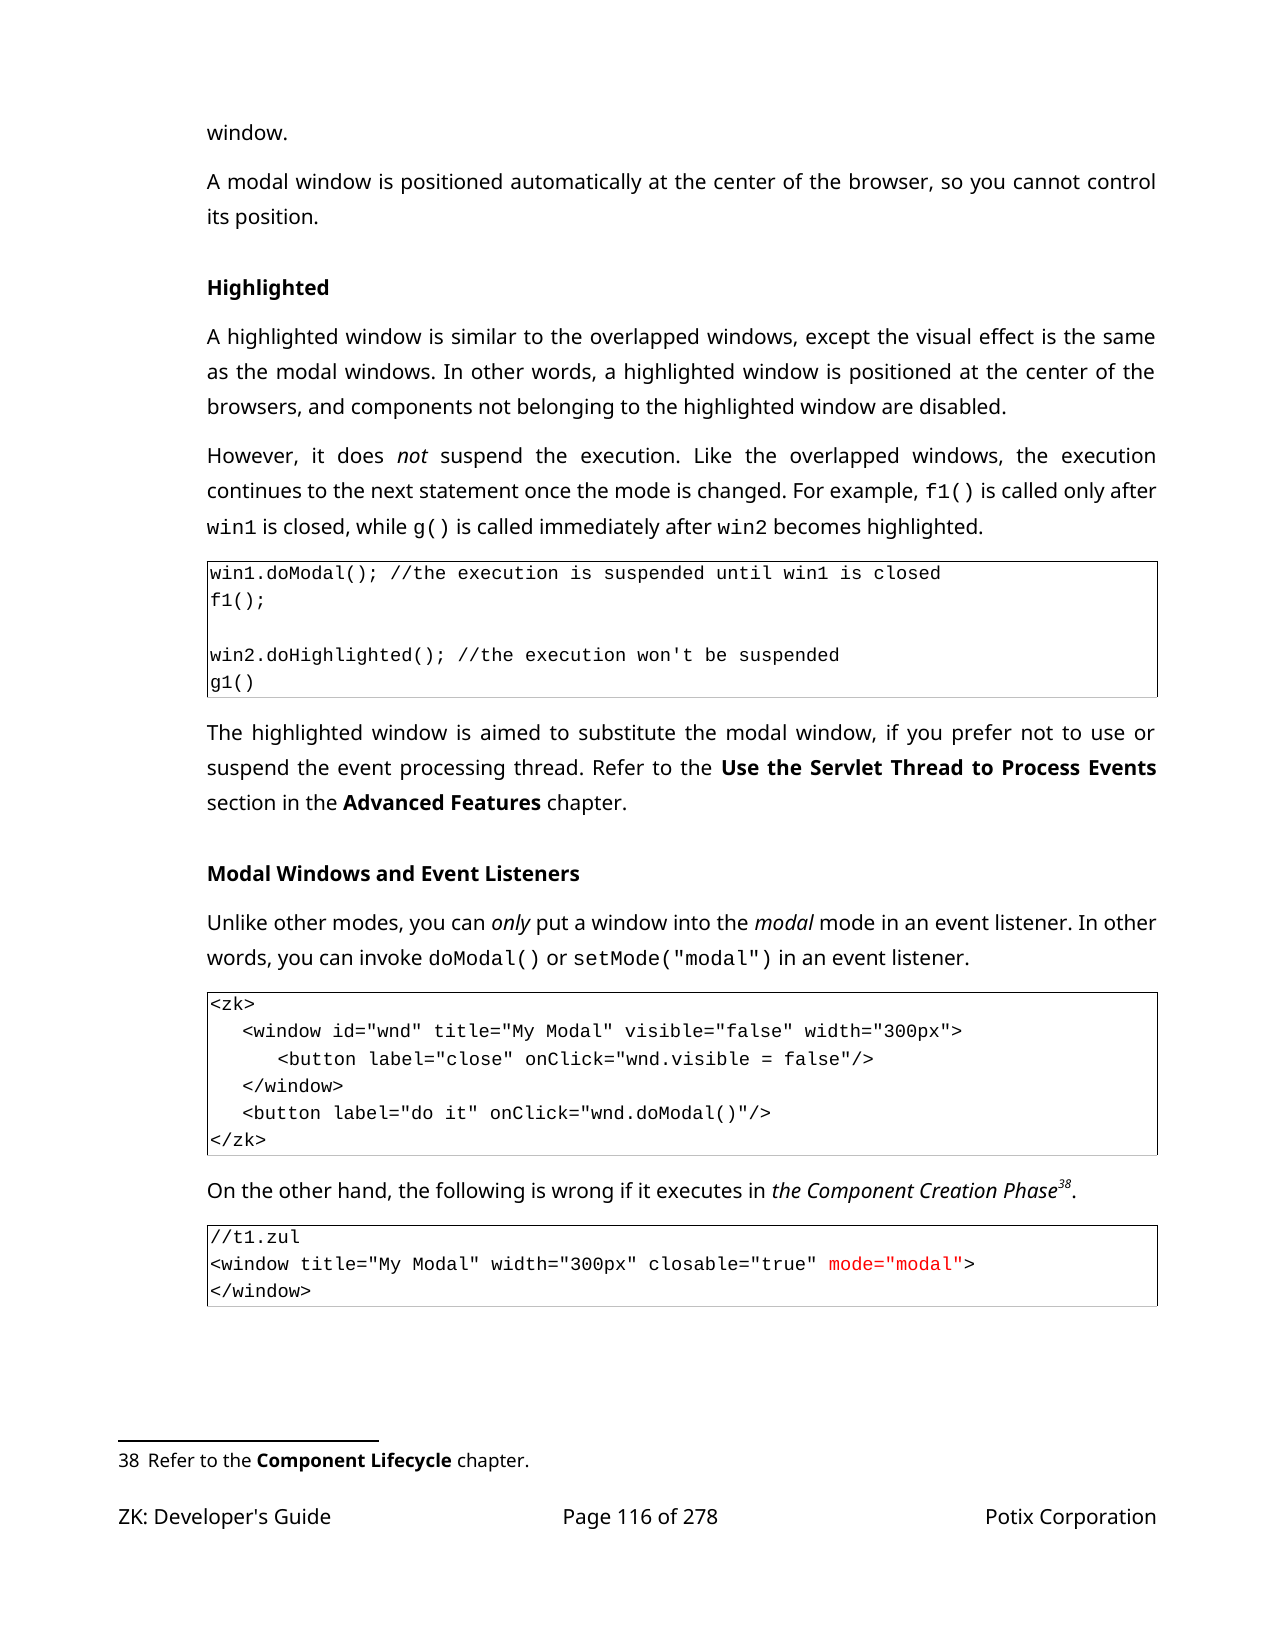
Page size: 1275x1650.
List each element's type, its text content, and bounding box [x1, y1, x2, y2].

text <window id="wnd" title="My Modal" visible="false" width="300px"> [208, 1019, 1157, 1043]
text </zk> [208, 1128, 1157, 1155]
text </window> [208, 1279, 1157, 1306]
text //t1.zul [208, 1226, 1157, 1249]
text A modal window is positioned automatically at the center of the browser, so you cannot control its position. [207, 167, 1157, 230]
text Unlike other modes, you can only put a window into the modal mode in an event listener. In other words, you can invoke doModal() or setMode("modal") in an event listener. [207, 908, 1157, 971]
subtitle Modal Windows and Event Listeners [207, 859, 1157, 887]
text <button label="do it" onClick="wnd.doModal()"/> [208, 1101, 1157, 1125]
text The highlighted window is aimed to substitute the modal window, if you prefer not to use or suspend the event processing thread. Refer to the Use the Servlet Thread to Process Events section in the Advanced Features chapter. [207, 718, 1157, 816]
text However, it does not suspend the execution. Like the overlapped windows, the execution continues to the next statement once the mode is changed. For example, f1() is called only after win1 is closed, while g() is called immediately after win2 becomes highlighted. [207, 441, 1157, 540]
text window. [207, 118, 1157, 146]
text On the other hand, the following is wrong if it executes in the Component Creation Phase. [207, 1176, 1157, 1204]
text f1(); [208, 588, 1157, 612]
text </window> [208, 1073, 1157, 1098]
text <button label="close" onClick="wnd.visible = false"/> [208, 1046, 1157, 1071]
text win1.doModal(); //the execution is suspended until win1 is closed [208, 562, 1157, 585]
subtitle Highlighted [207, 273, 1157, 301]
text <window title="My Modal" width="300px" closable="true" mode="modal"> [208, 1252, 1157, 1276]
text g1() [208, 670, 1157, 697]
text A highlighted window is similar to the overlapped windows, except the visual effect is the same as the modal windows. In other words, a highlighted window is positioned at the center of the browsers, and components not belonging to the highlighted window are disabled. [207, 322, 1157, 420]
text <zk> [208, 993, 1157, 1016]
text win2.doHighlighted(); //the execution won't be suspended [208, 642, 1157, 667]
text Refer to the Component Lifecycle chapter. [118, 1447, 1157, 1473]
